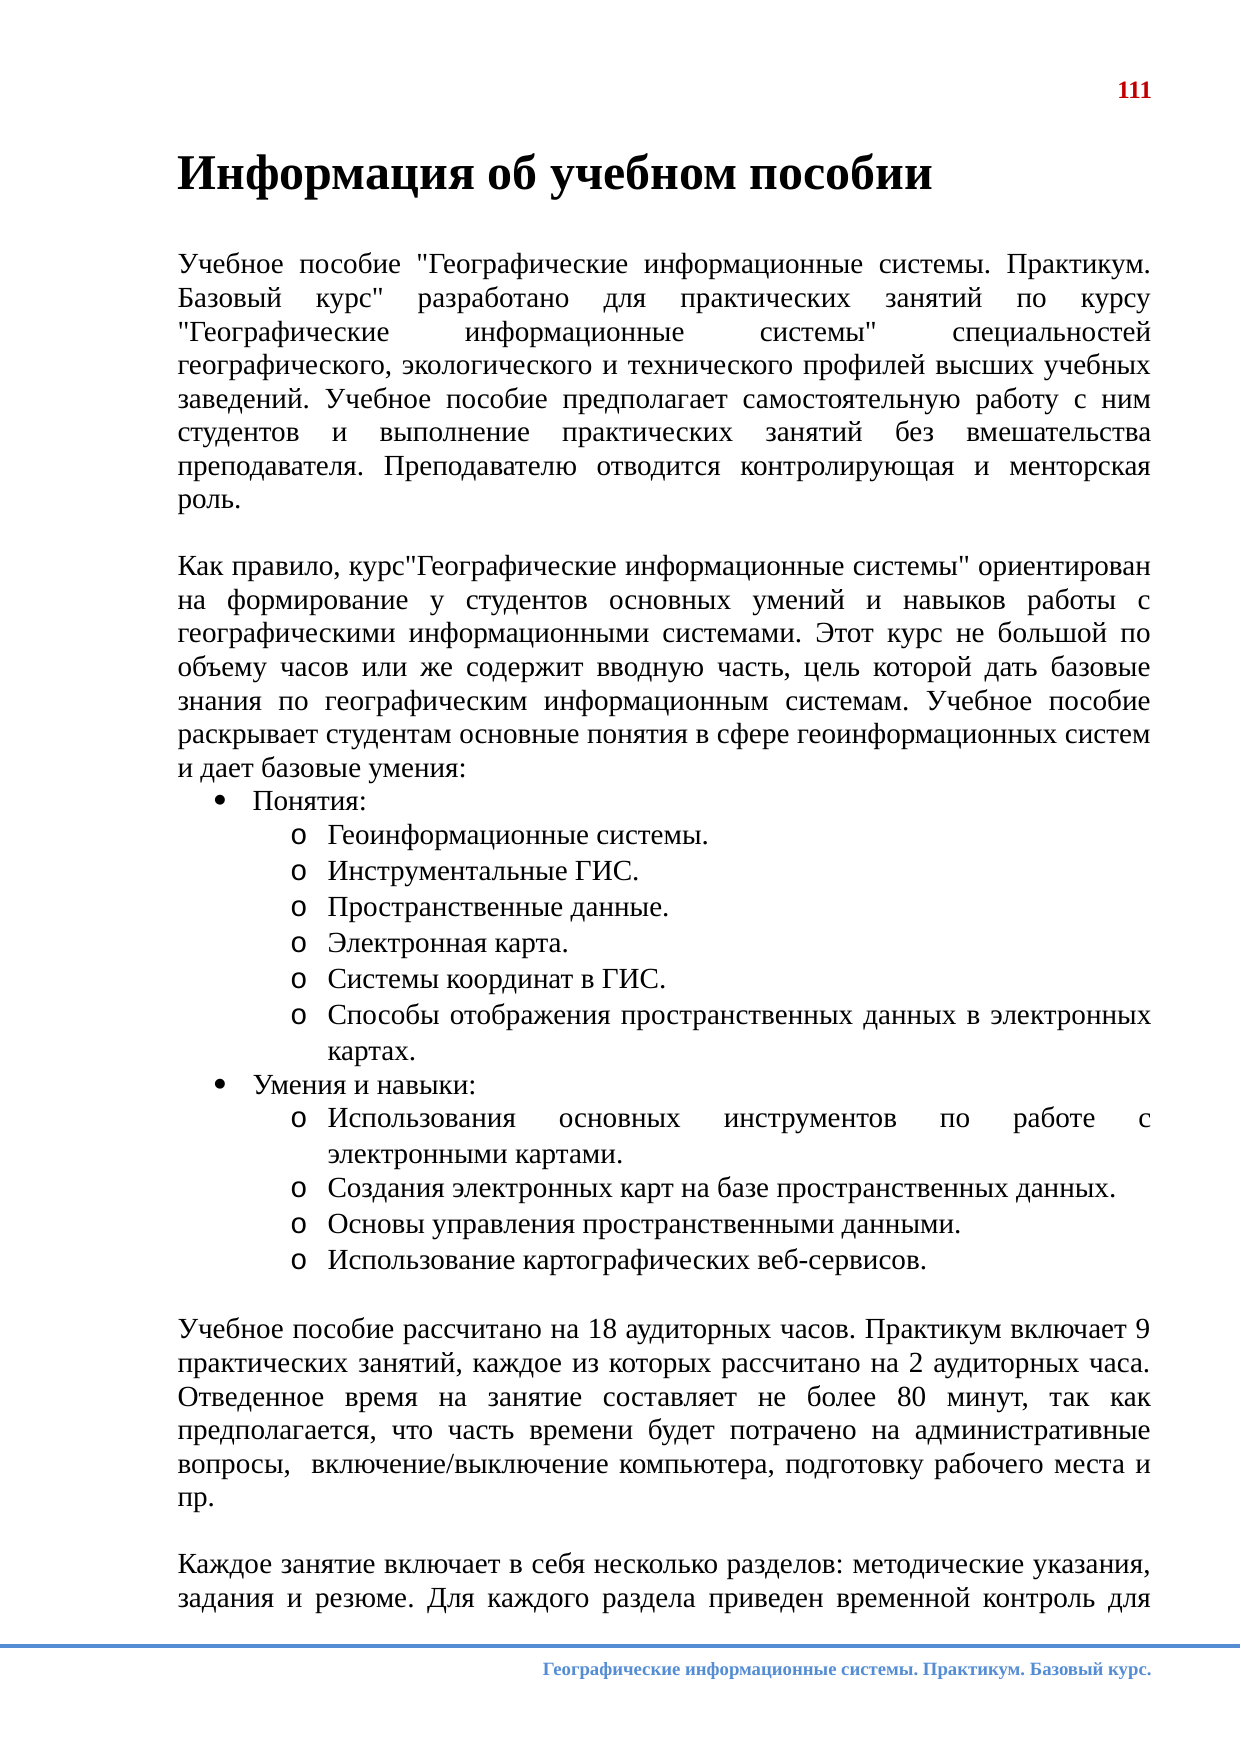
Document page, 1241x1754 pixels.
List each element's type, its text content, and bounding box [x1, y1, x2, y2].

text Как правило, курс"Географические информационные системы" ориентирован на формирование у студентов основных умений и навыков работы с географическими информационными системами. Этот курс не большой по объему часов или же содержит вводную часть, цель которой дать базовые знания по географическим информационным системам. Учебное пособие раскрывает студентам основные понятия в сфере геоинформационных систем и дает базовые умения: [177, 548, 1152, 783]
list Понятия: [215, 783, 1152, 817]
list Инструментальные ГИС. [290, 853, 1152, 889]
list Геоинформационные системы. [290, 817, 1152, 853]
text Каждое занятие включает в себя несколько разделов: методические указания, задания и резюме. Для каждого раздела приведен временной контроль для [177, 1546, 1152, 1613]
list Основы управления пространственными данными. [290, 1206, 1152, 1242]
list Пространственные данные. [290, 889, 1152, 925]
list Электронная карта. [290, 925, 1152, 961]
list Использования основных инструментов по работе с электронными картами. [290, 1100, 1152, 1170]
subtitle Информация об учебном пособии [177, 143, 1152, 201]
text Учебное пособие рассчитано на 18 аудиторных часов. Практикум включает 9 практических занятий, каждое из которых рассчитано на 2 аудиторных часа. Отведенное время на занятие составляет не более 80 минут, так как предполагается, что часть времени будет потрачено на административные вопросы, включение/выключение компьютера, подготовку рабочего места и пр. [177, 1312, 1152, 1513]
text Учебное пособие "Географические информационные системы. Практикум. Базовый курс" разработано для практических занятий по курсу "Географические информационные системы" специальностей географического, экологического и технического профилей высших учебных заведений. Учебное пособие предполагает самостоятельную работу с ним студентов и выполнение практических занятий без вмешательства преподавателя. Преподавателю отводится контролирующая и менторская роль. [177, 247, 1152, 515]
list Использование картографических веб-сервисов. [290, 1242, 1152, 1278]
list Способы отображения пространственных данных в электронных картах. [290, 997, 1152, 1067]
list Умения и навыки: [215, 1067, 1152, 1100]
list Системы координат в ГИС. [290, 961, 1152, 997]
list Создания электронных карт на базе пространственных данных. [290, 1170, 1152, 1206]
